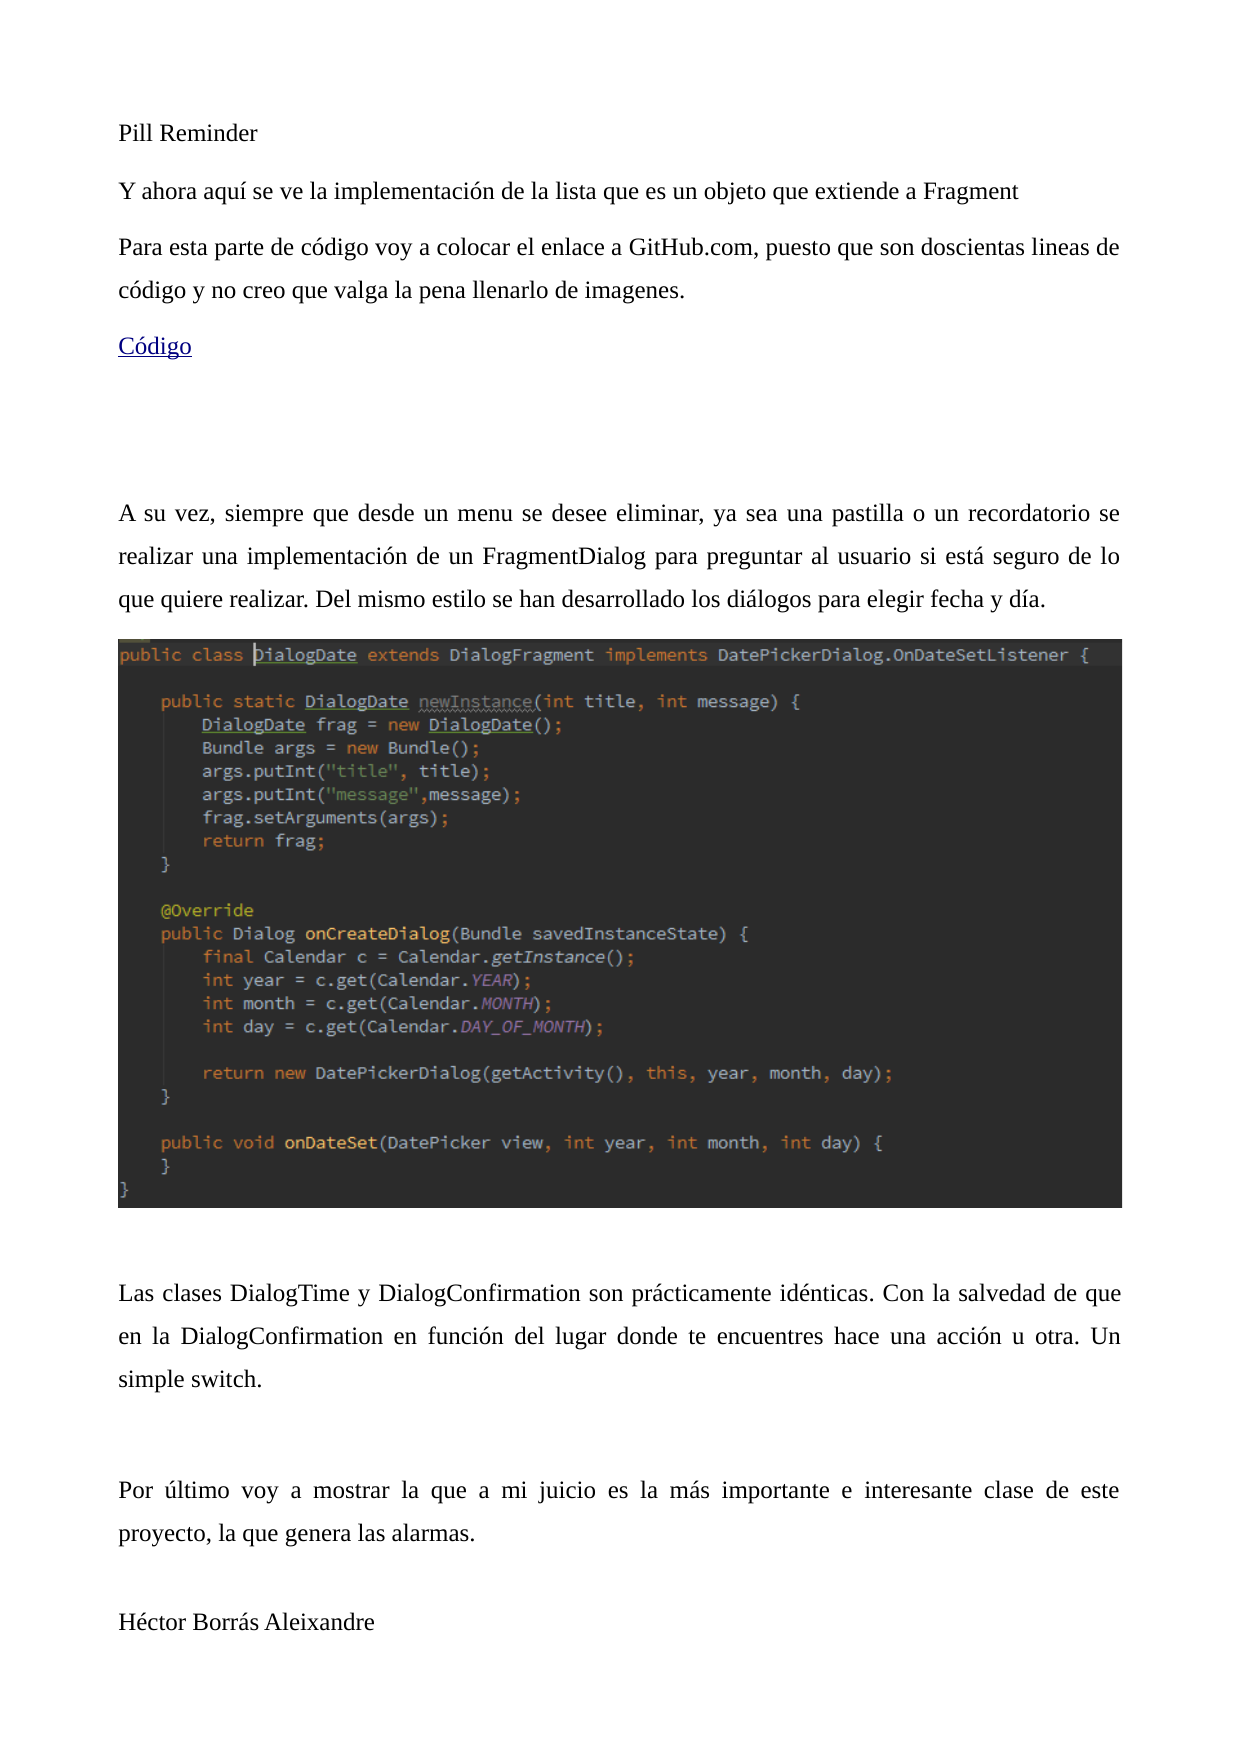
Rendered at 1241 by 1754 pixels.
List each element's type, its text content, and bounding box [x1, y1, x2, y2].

picture [118, 639, 1123, 1208]
text Código [118, 331, 1122, 359]
text Y ahora aquí se ve la implementación de la lista que es un objeto que extiende a Fragment [118, 176, 1122, 205]
text Por último voy a mostrar la que a mi juicio es la más importante e interesante clase de este proyecto, la que genera las alarmas. [118, 1475, 1122, 1547]
text Las clases DialogTime y DialogConfirmation son prácticamente idénticas. Con la salvedad de que en la DialogConfirmation en función del lugar donde te encuentres hace una acción u otra. Un simple switch. [118, 1278, 1122, 1393]
text A su vez, siempre que desde un menu se desee eliminar, ya sea una pastilla o un recordatorio se realizar una implementación de un FragmentDialog para preguntar al usuario si está seguro de lo que quiere realizar. Del mismo estilo se han desarrollado los diálogos para elegir fecha y día. [118, 498, 1122, 613]
text Para esta parte de código voy a colocar el enlace a GitHub.com, puesto que son doscientas lineas de código y no creo que valga la pena llenarlo de imagenes. [118, 232, 1122, 304]
